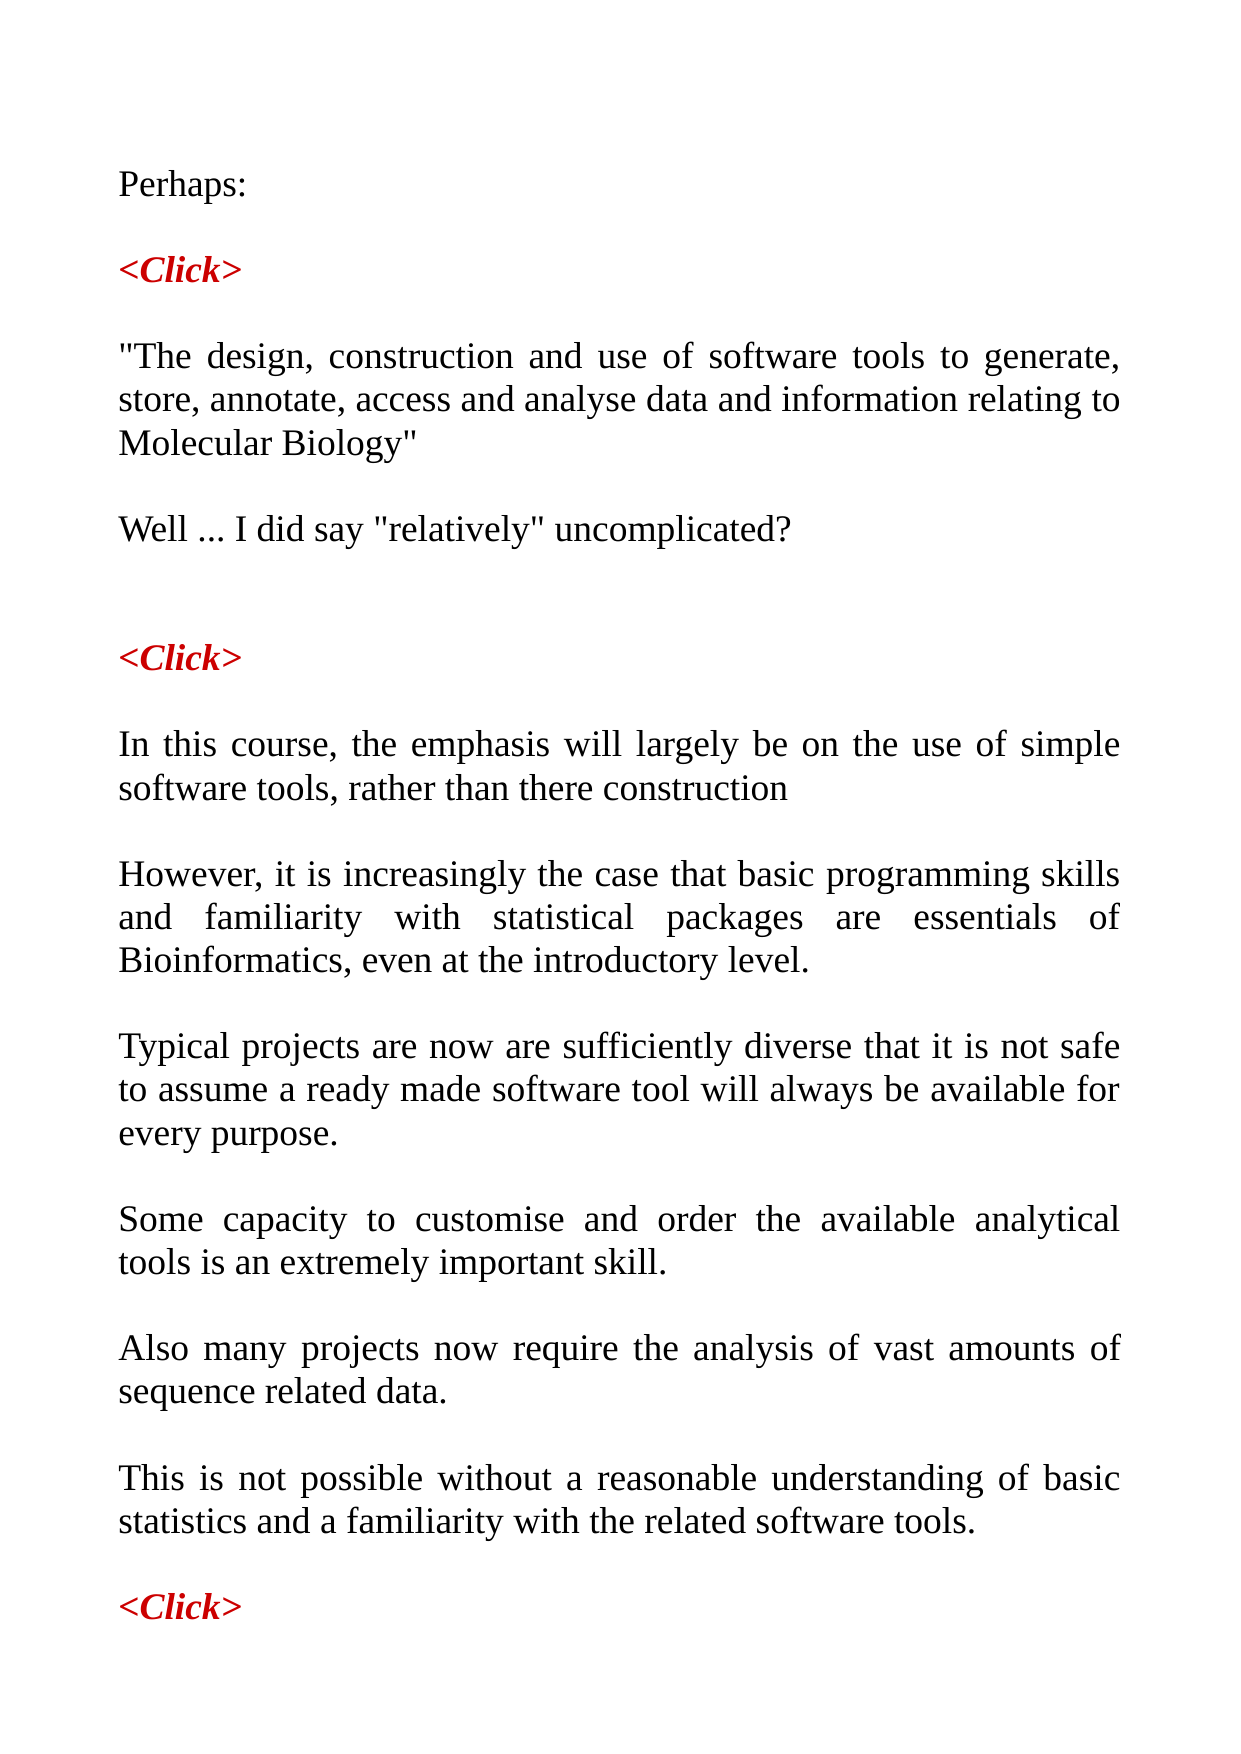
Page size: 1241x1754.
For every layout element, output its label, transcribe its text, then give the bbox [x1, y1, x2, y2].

text Well ... I did say "relatively" uncomplicated? [118, 506, 1122, 549]
text "The design, construction and use of software tools to generate, store, annotate, access and analyse data and information relating to Molecular Biology" [118, 334, 1122, 463]
text This is not possible without a reasonable understanding of basic statistics and a familiarity with the related software tools. [118, 1455, 1122, 1541]
text <Click> [118, 636, 1122, 679]
text Some capacity to customise and order the available analytical tools is an extremely important skill. [118, 1196, 1122, 1282]
text In this course, the emphasis will largely be on the use of simple software tools, rather than there construction [118, 722, 1122, 808]
text However, it is increasingly the case that basic programming skills and familiarity with statistical packages are essentials of Bioinformatics, even at the introductory level. [118, 851, 1122, 981]
text Also many projects now require the analysis of vast amounts of sequence related data. [118, 1326, 1122, 1412]
text <Click> [118, 1584, 1122, 1627]
text <Click> [118, 247, 1122, 291]
text Typical projects are now are sufficiently diverse that it is not safe to assume a ready made software tool will always be available for every purpose. [118, 1024, 1122, 1153]
text Perhaps: [118, 161, 1122, 204]
